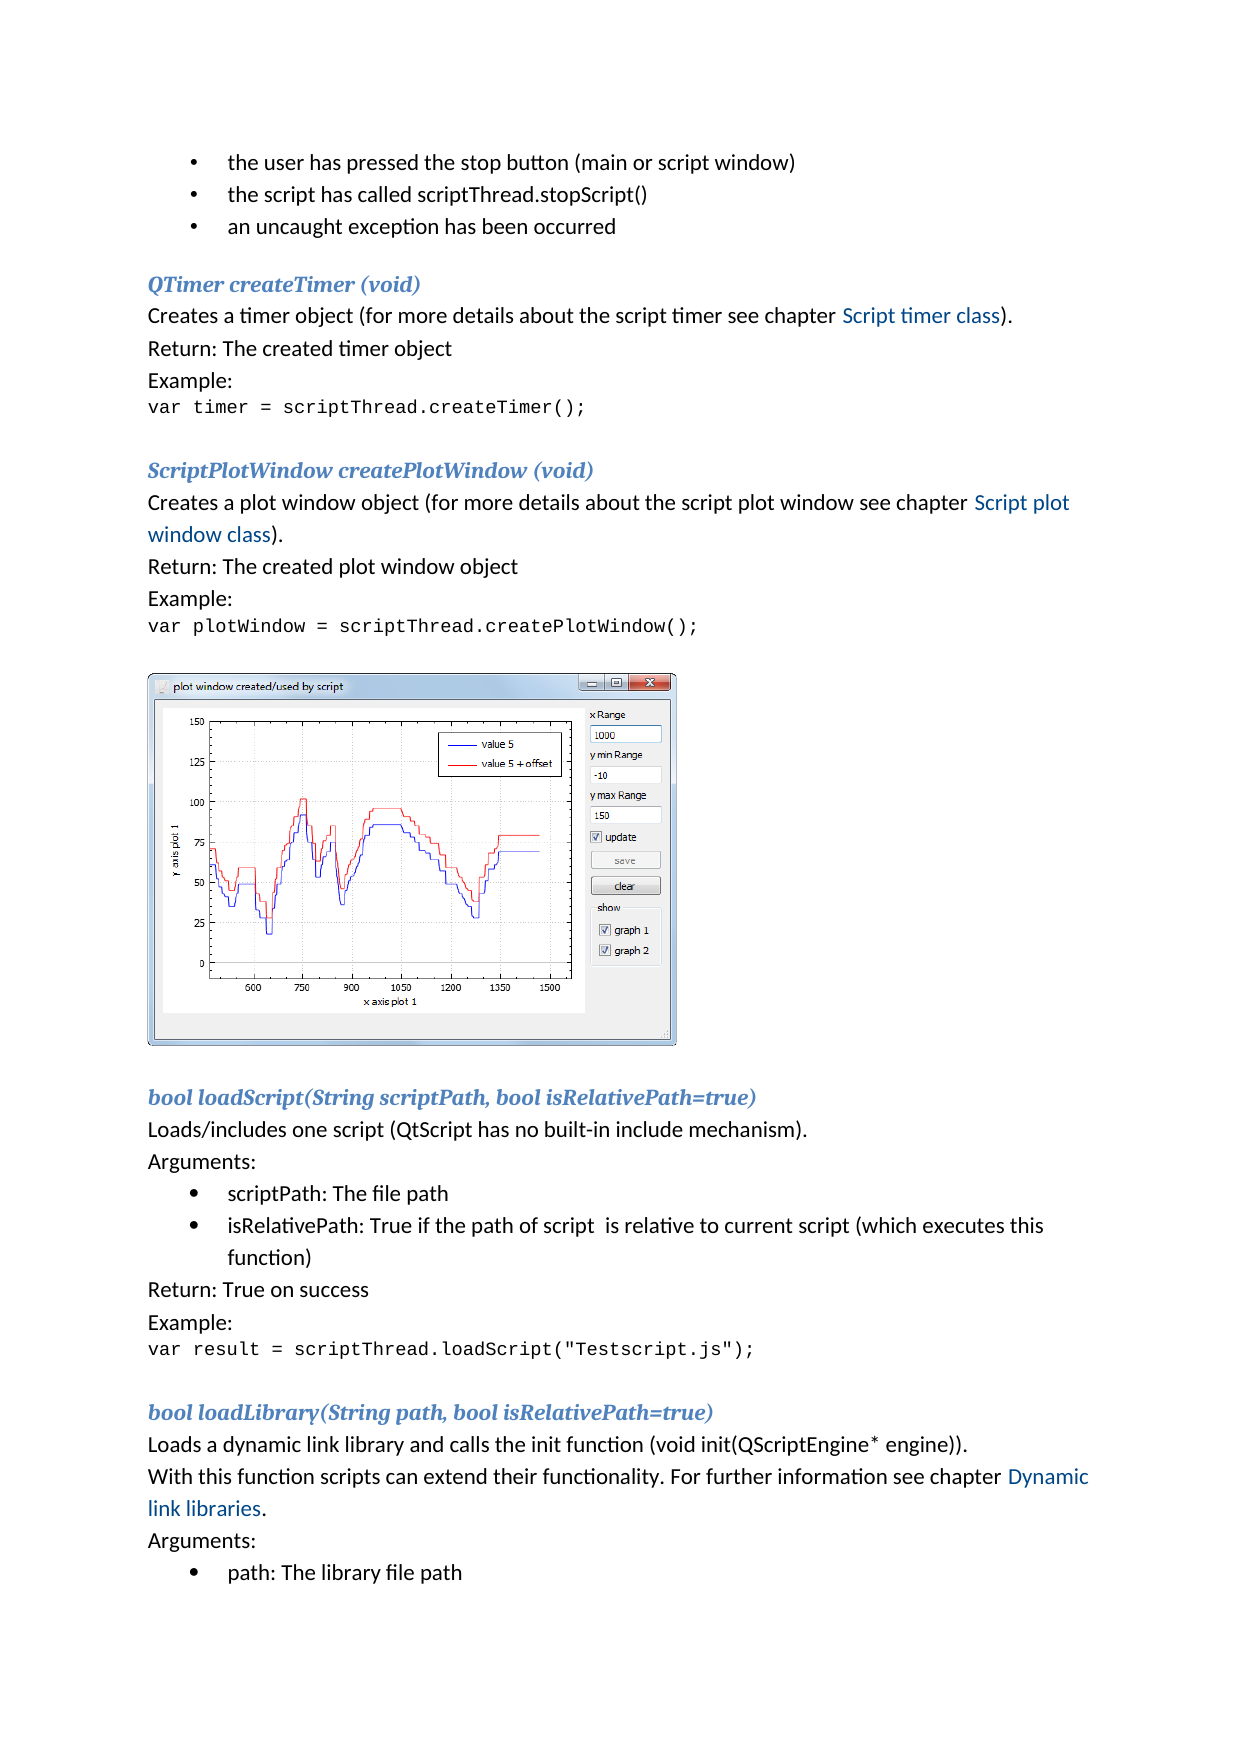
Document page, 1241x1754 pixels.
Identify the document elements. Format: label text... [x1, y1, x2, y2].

text var result = scriptThread.loadScript("Testscript.js"); [148, 1340, 1093, 1361]
subtitle QTimer createTimer (void) [148, 271, 1093, 298]
list the script has called scriptThread.stopScript() [190, 180, 1093, 208]
list scriptPath: The file path [190, 1179, 1093, 1207]
text Creates a timer object (for more details about the script timer see chapter Script timer class). [148, 302, 1093, 330]
text Return: The created plot window object [148, 552, 1093, 580]
text Example: [148, 584, 1093, 612]
text Return: True on success [148, 1276, 1093, 1304]
text Arguments: [148, 1147, 1093, 1175]
text Arguments: [148, 1526, 1093, 1554]
subtitle bool loadScript(String scriptPath, bool isRelativePath=true) [148, 1084, 1093, 1111]
text Return: The created timer object [148, 334, 1093, 362]
list path: The library file path [190, 1558, 1093, 1586]
list the user has pressed the stop button (main or script window) [190, 148, 1093, 176]
subtitle bool loadLibrary(String path, bool isRelativePath=true) [148, 1399, 1093, 1426]
list isRelativePath: True if the path of script is relative to current script (which executes this function) [190, 1211, 1093, 1271]
text Example: [148, 1308, 1093, 1336]
picture [147, 673, 677, 1046]
text Loads/includes one script (QtScript has no built-in include mechanism). [148, 1115, 1093, 1143]
text var plotWindow = scriptThread.createPlotWindow(); [148, 617, 1093, 638]
subtitle ScriptPlotWindow createPlotWindow (void) [148, 458, 1093, 484]
text var timer = scriptThread.createTimer(); [148, 398, 1093, 419]
text Loads a dynamic link library and calls the init function (void init(QScriptEngine* engine)). [148, 1430, 1093, 1458]
text Creates a plot window object (for more details about the script plot window see chapter Script plot window class). [148, 488, 1093, 548]
text Example: [148, 366, 1093, 394]
text With this function scripts can extend their functionality. For further information see chapter Dynamic link libraries. [148, 1462, 1093, 1522]
list an uncaught exception has been occurred [190, 212, 1093, 240]
